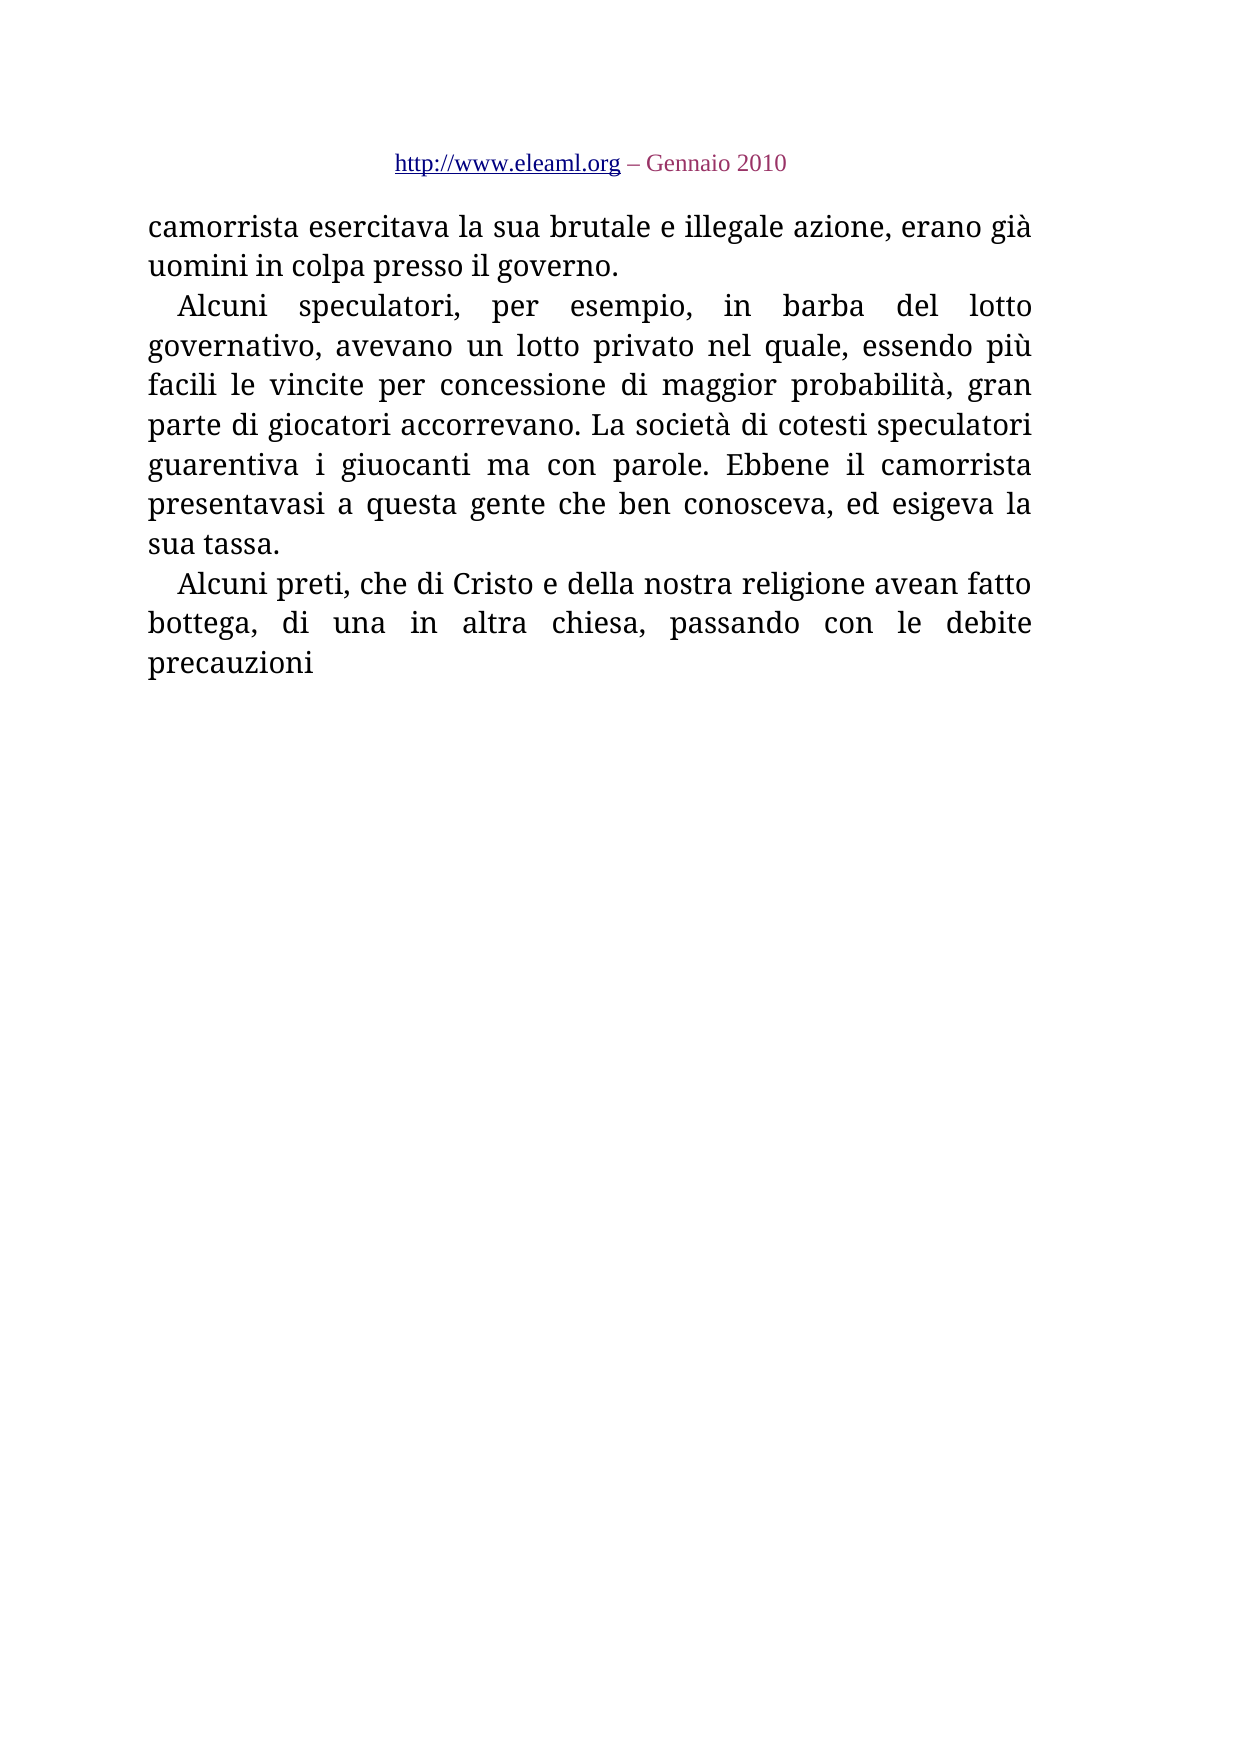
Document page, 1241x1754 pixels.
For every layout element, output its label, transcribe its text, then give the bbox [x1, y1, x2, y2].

text Alcuni preti, che di Cristo e della nostra religione avean fatto bottega, di una in altra chiesa, passando con le debite precauzioni [148, 563, 1033, 682]
text Alcuni speculatori, per esempio, in barba del lotto governativo, avevano un lotto privato nel quale, essendo più facili le vincite per concessione di maggior probabilità, gran parte di giocatori accorrevano. La società di cotesti speculatori guarentiva i giuocanti ma con parole. Ebbene il camorrista presentavasi a questa gente che ben conosceva, ed esigeva la sua tassa. [148, 285, 1033, 563]
text camorrista esercitava la sua brutale e illegale azione, erano già uomini in colpa presso il governo. [148, 206, 1033, 285]
